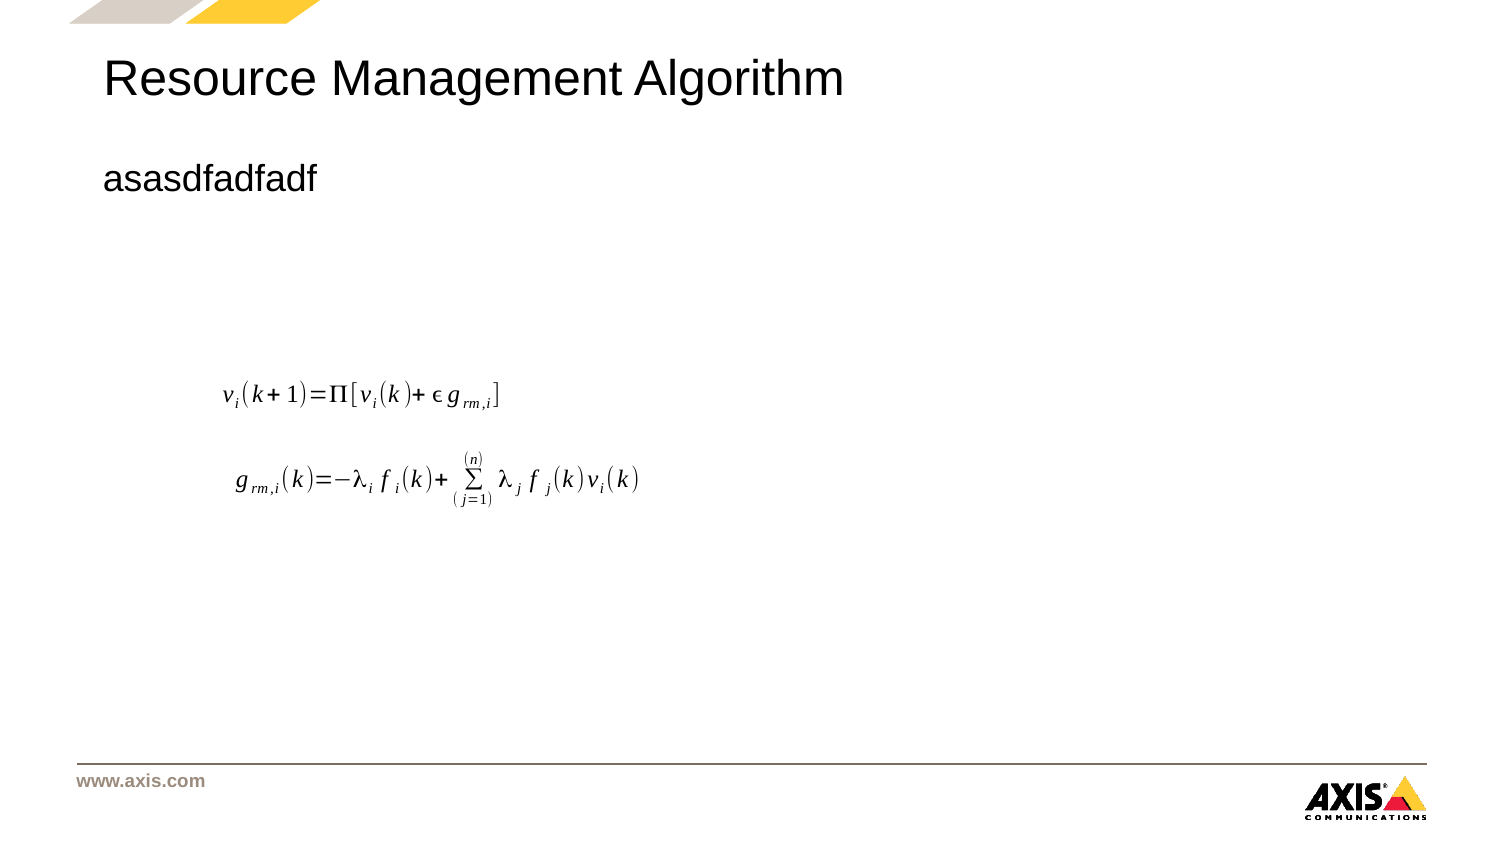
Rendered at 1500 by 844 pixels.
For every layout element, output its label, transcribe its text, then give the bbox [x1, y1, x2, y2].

chart [216, 380, 507, 413]
title Resource Management Algorithm [103, 47, 1462, 110]
text_box asasdfadfadf [75, 150, 727, 638]
chart [222, 447, 646, 508]
picture [1305, 776, 1426, 820]
